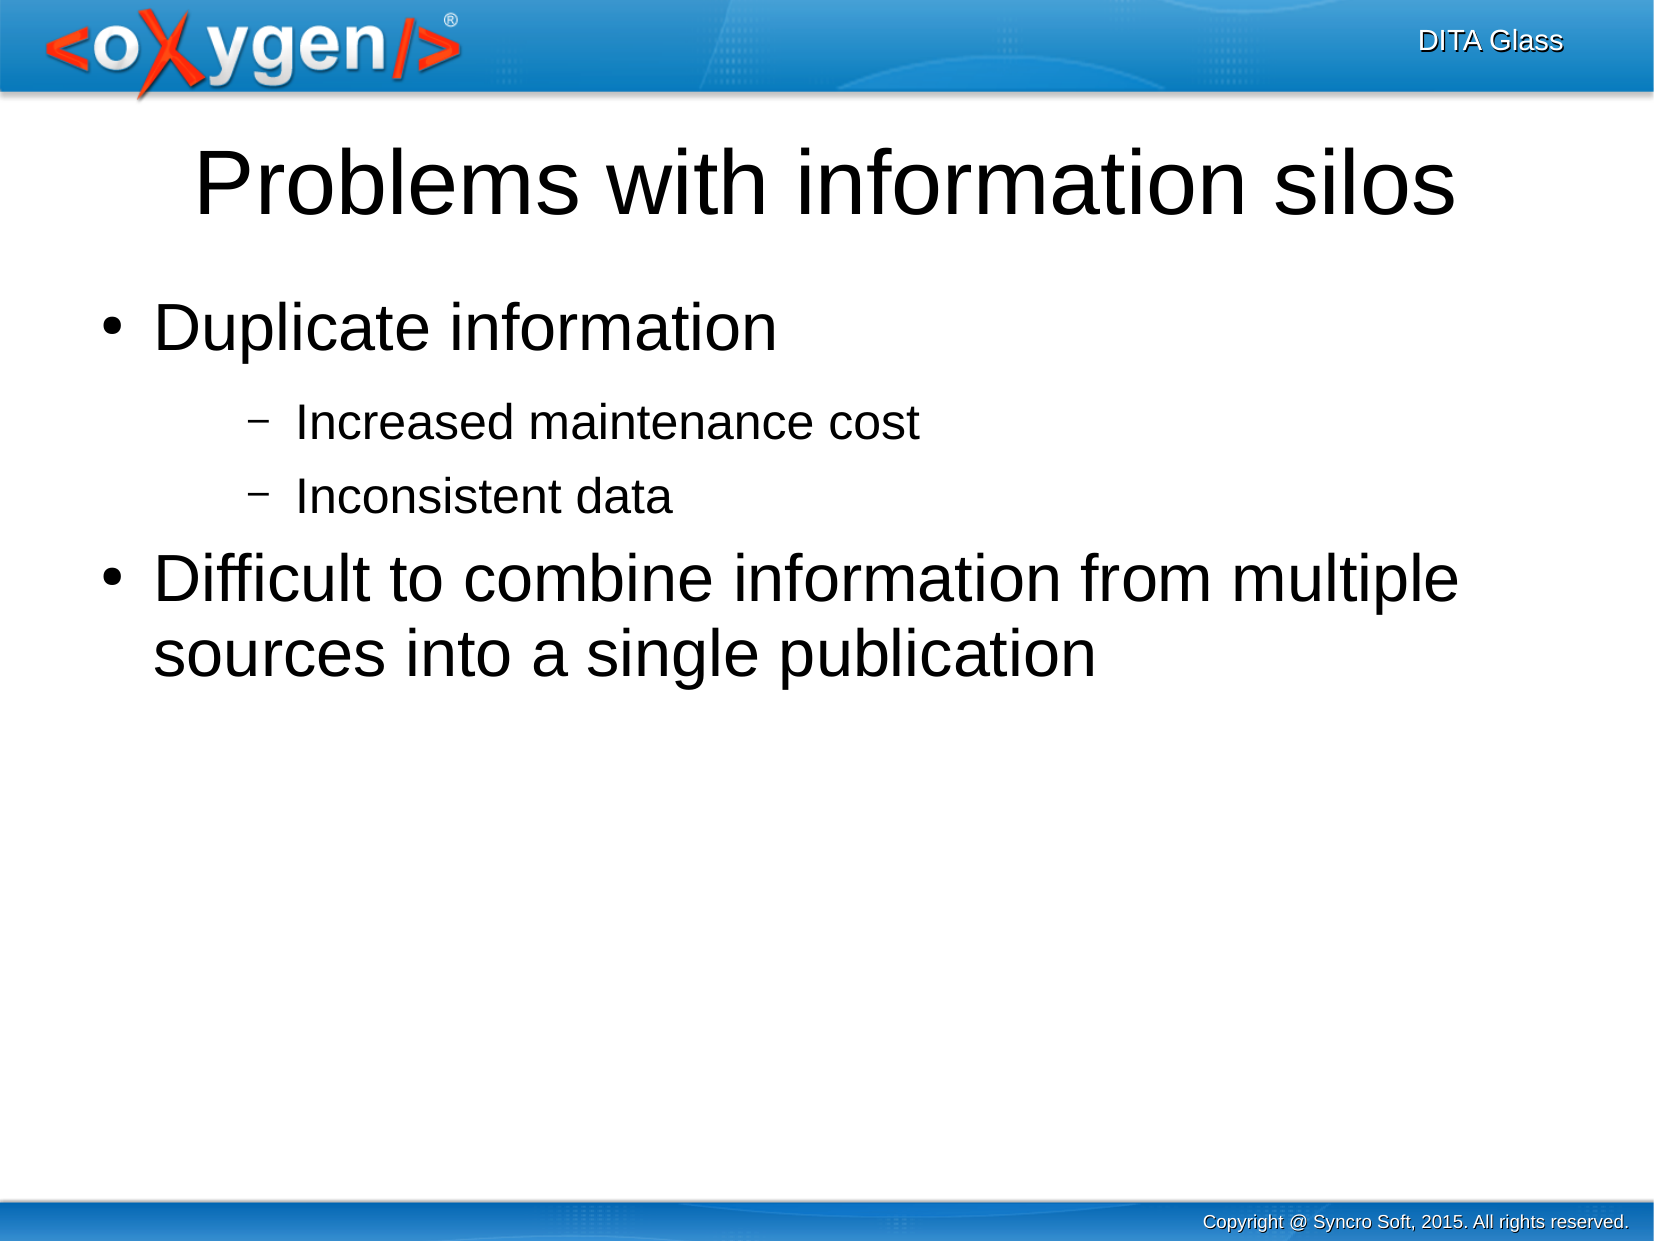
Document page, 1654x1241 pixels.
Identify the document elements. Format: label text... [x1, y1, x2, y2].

title Problems with information silos [82, 78, 1571, 287]
list Duplicate information Increased maintenance cost Inconsistent data Difficult to combine information from multiple sources into a single publication [82, 290, 1571, 1010]
picture [0, 0, 1654, 109]
picture [0, 1195, 1654, 1241]
